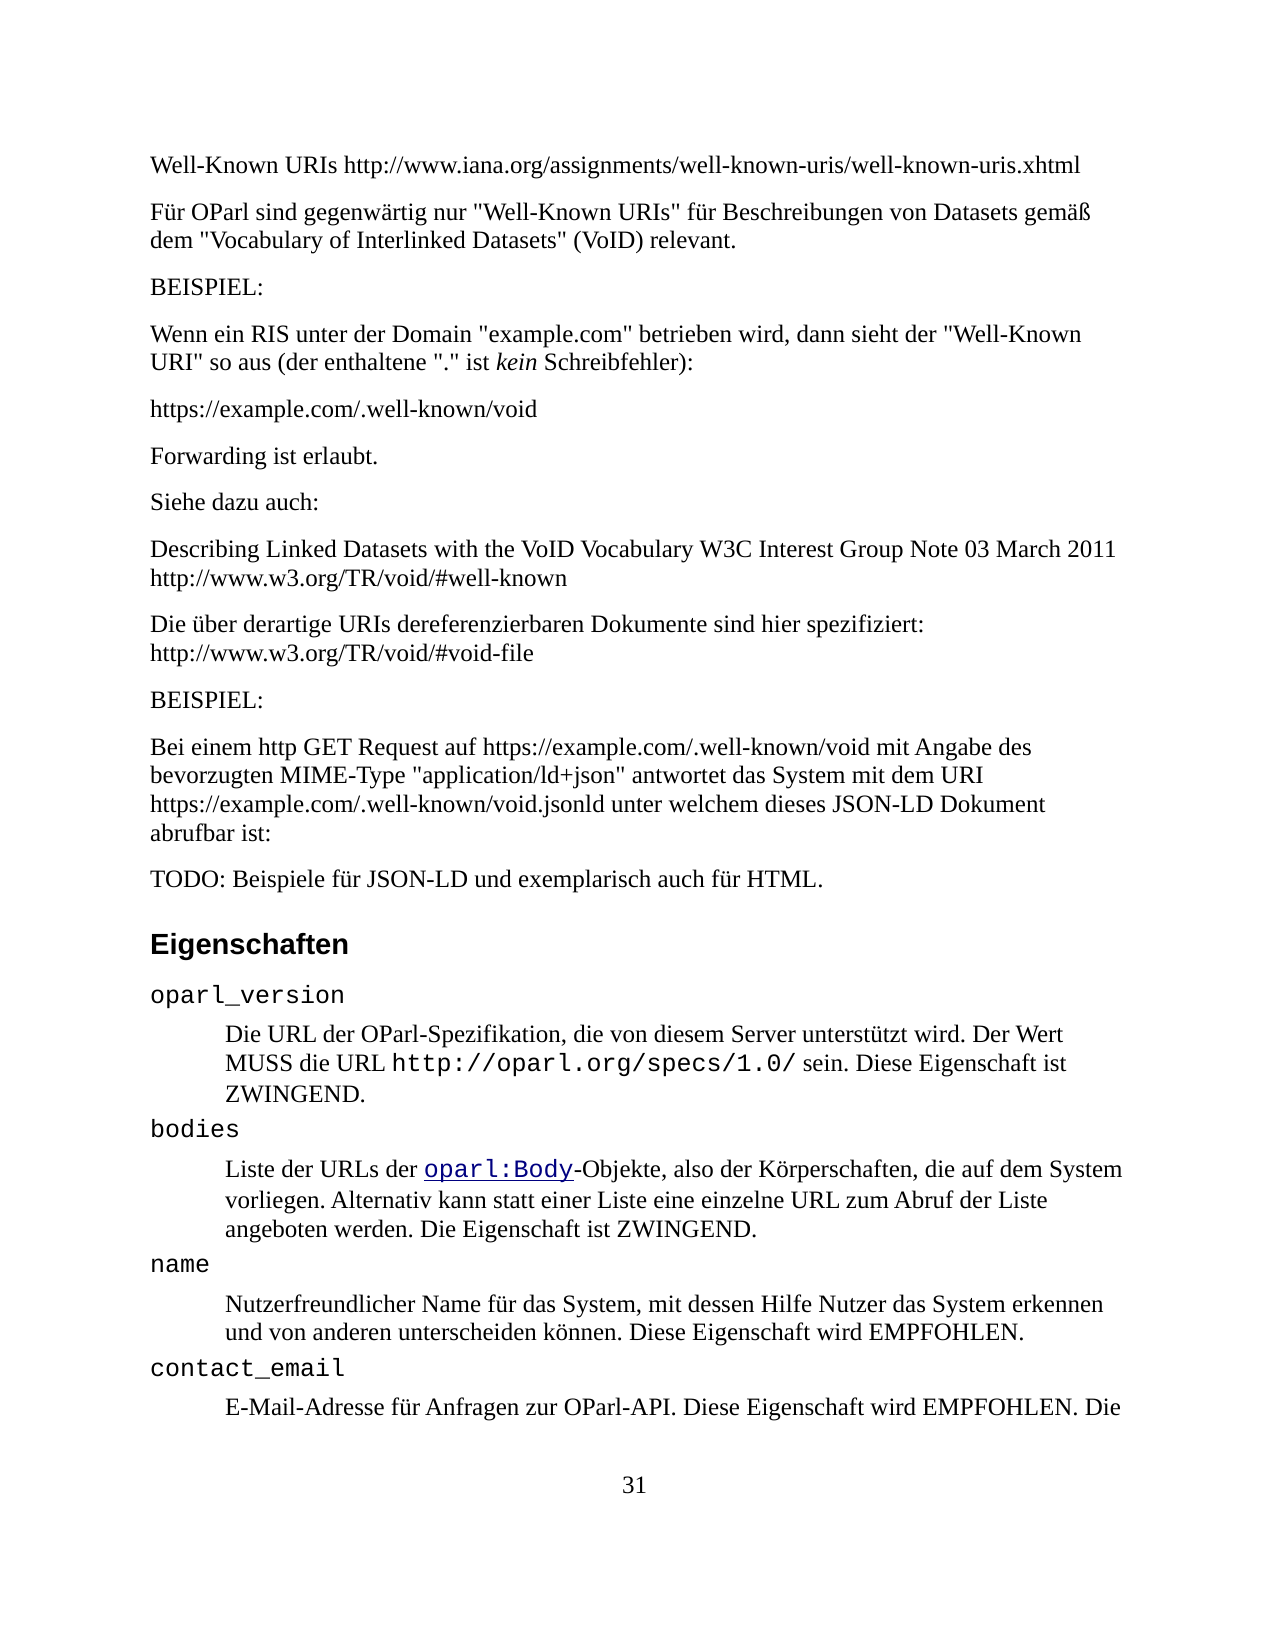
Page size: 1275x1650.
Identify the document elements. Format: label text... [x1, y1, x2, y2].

text TODO: Beispiele für JSON-LD und exemplarisch auch für HTML. [150, 864, 1125, 893]
text Bei einem http GET Request auf https://example.com/.well-known/void mit Angabe des bevorzugten MIME-Type "application/ld+json" antwortet das System mit dem URI https://example.com/.well-known/void.jsonld unter welchem dieses JSON-LD Dokument abrufbar ist: [150, 732, 1125, 847]
text BEISPIEL: [150, 272, 1125, 301]
text Die über derartige URIs dereferenzierbaren Dokumente sind hier spezifiziert: http://www.w3.org/TR/void/#void-file [150, 609, 1125, 667]
text Nutzerfreundlicher Name für das System, mit dessen Hilfe Nutzer das System erkennen und von anderen unterscheiden können. Diese Eigenschaft wird EMPFOHLEN. [225, 1289, 1125, 1346]
text Forwarding ist erlaubt. [150, 441, 1125, 469]
text Für OParl sind gegenwärtig nur "Well-Known URIs" für Beschreibungen von Datasets gemäß dem "Vocabulary of Interlinked Datasets" (VoID) relevant. [150, 197, 1125, 254]
text Siehe dazu auch: [150, 487, 1125, 516]
text oparl_version [150, 982, 1125, 1011]
text Well-Known URIs http://www.iana.org/assignments/well-known-uris/well-known-uris.xhtml [150, 150, 1125, 179]
text Liste der URLs der oparl:Body-Objekte, also der Körperschaften, die auf dem System vorliegen. Alternativ kann statt einer Liste eine einzelne URL zum Abruf der Liste angeboten werden. Die Eigenschaft ist ZWINGEND. [225, 1154, 1125, 1242]
text E-Mail-Adresse für Anfragen zur OParl-API. Diese Eigenschaft wird EMPFOHLEN. Die [225, 1392, 1125, 1421]
text Wenn ein RIS unter der Domain "example.com" betrieben wird, dann sieht der "Well-Known URI" so aus (der enthaltene "." ist kein Schreibfehler): [150, 319, 1125, 376]
text Die URL der OParl-Spezifikation, die von diesem Server unterstützt wird. Der Wert MUSS die URL http://oparl.org/specs/1.0/ sein. Diese Eigenschaft ist ZWINGEND. [225, 1019, 1125, 1108]
text contact_email [150, 1355, 1125, 1383]
text BEISPIEL: [150, 685, 1125, 714]
text name [150, 1251, 1125, 1280]
text https://example.com/.well-known/void [150, 394, 1125, 423]
text bodies [150, 1117, 1125, 1145]
subtitle Eigenschaften [150, 927, 1125, 961]
text Describing Linked Datasets with the VoID Vocabulary W3C Interest Group Note 03 March 2011 http://www.w3.org/TR/void/#well-known [150, 534, 1125, 592]
